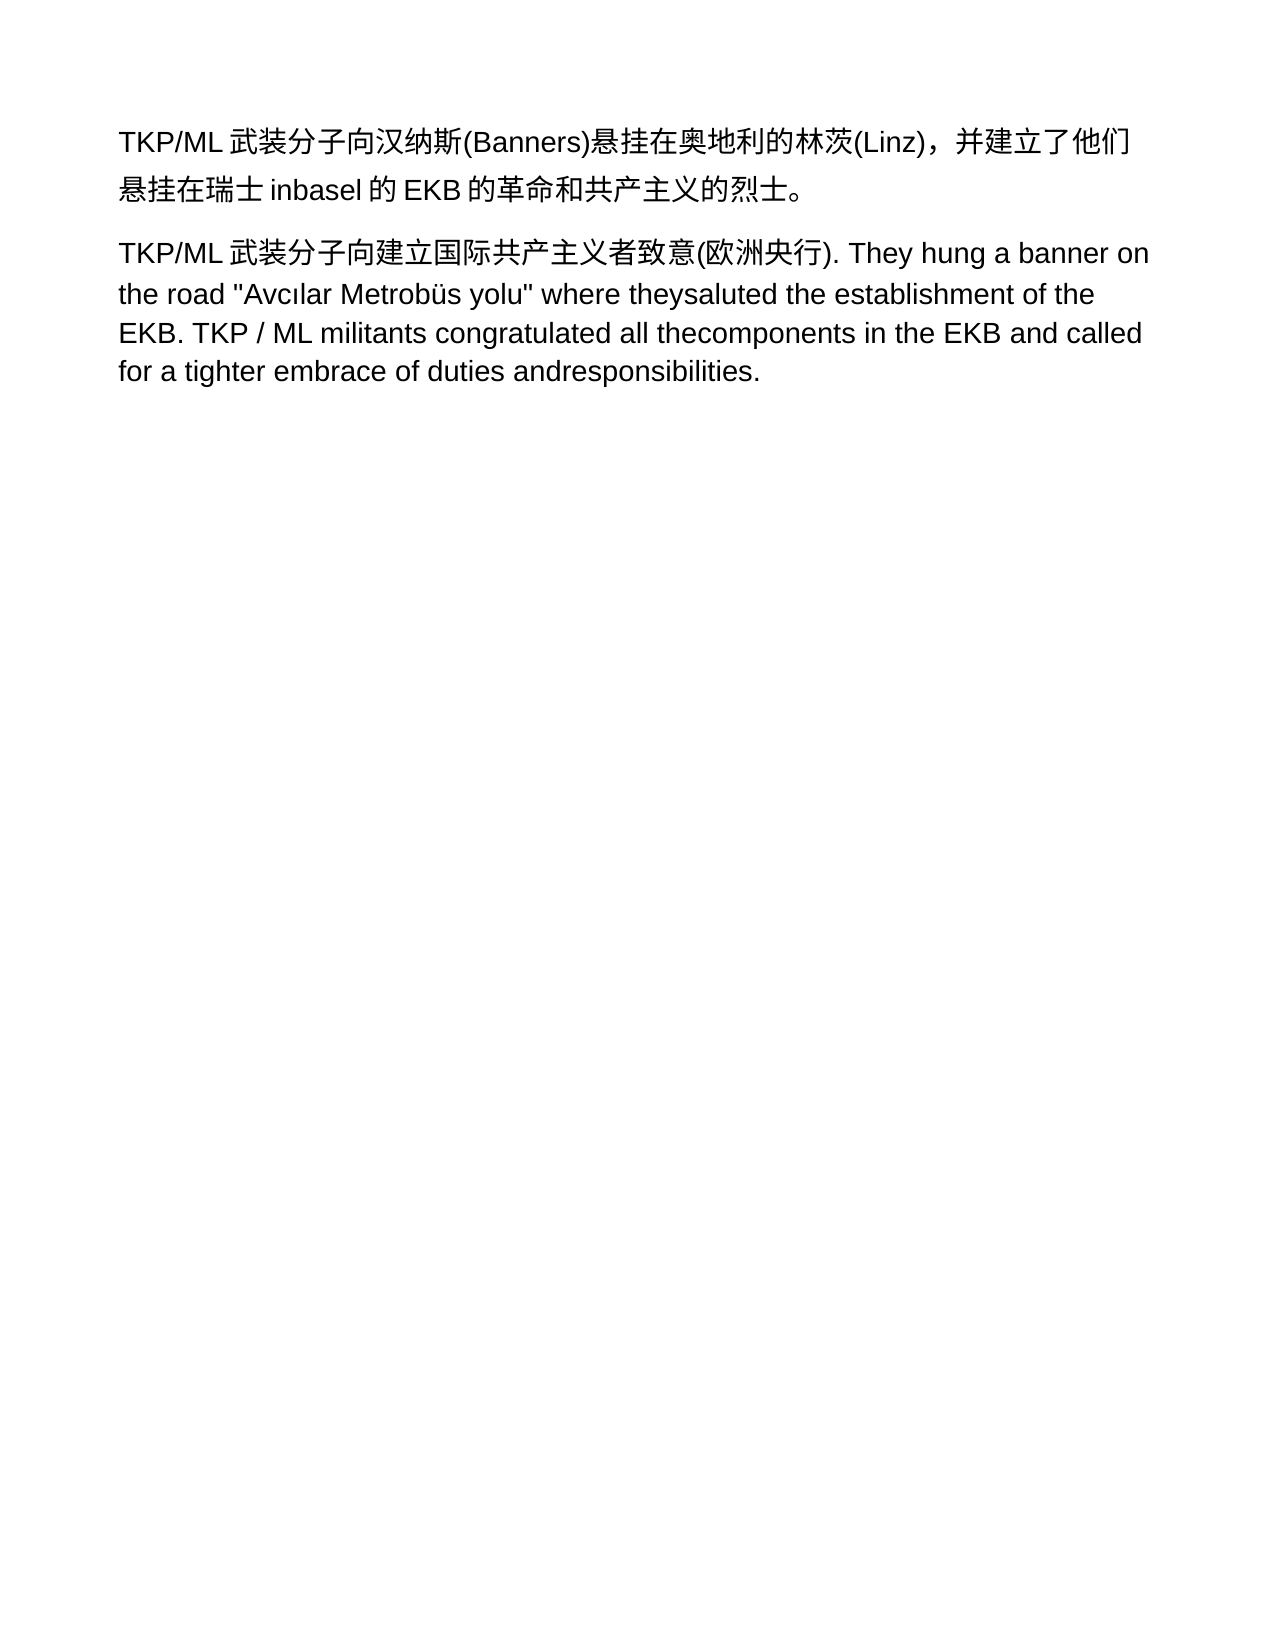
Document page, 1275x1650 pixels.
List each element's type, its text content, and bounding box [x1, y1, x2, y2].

text TKP/ML武装分子向汉纳斯(Banners)悬挂在奥地利的林茨(Linz)，并建立了他们悬挂在瑞士inbasel的EKB的革命和共产主义的烈士。 [118, 118, 1157, 209]
text TKP/ML武装分子向建立国际共产主义者致意(欧洲央行). They hung a banner on the road "Avcılar Metrobüs yolu" where theysaluted the establishment of the EKB. TKP / ML militants congratulated all thecomponents in the EKB and called for a tighter embrace of duties andresponsibilities. [118, 230, 1157, 388]
